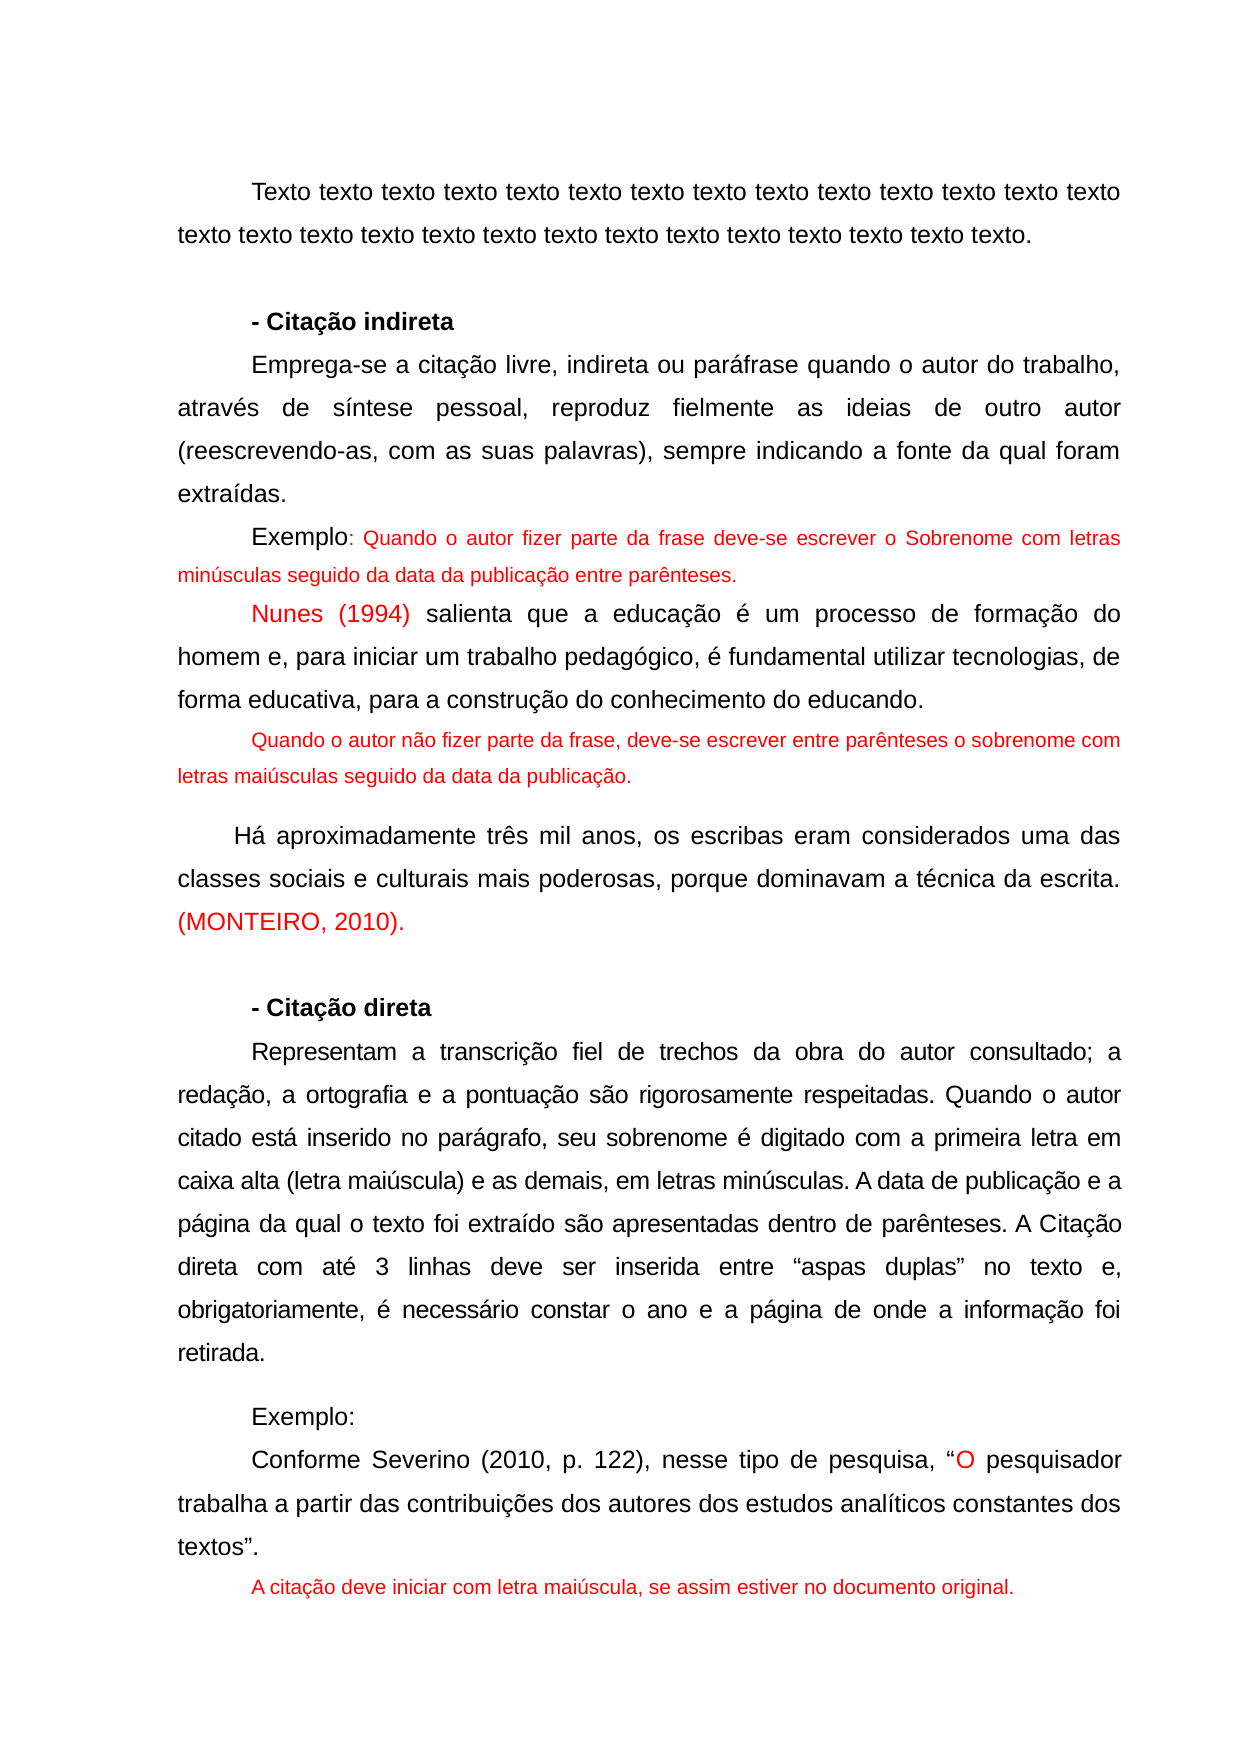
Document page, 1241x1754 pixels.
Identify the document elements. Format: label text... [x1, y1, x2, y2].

text Texto texto texto texto texto texto texto texto texto texto texto texto texto texto texto texto texto texto texto texto texto texto texto texto texto texto texto texto. [177, 177, 1122, 249]
text Representam a transcrição fiel de trechos da obra do autor consultado; a redação, a ortografia e a pontuação são rigorosamente respeitadas. Quando o autor citado está inserido no parágrafo, seu sobrenome é digitado com a primeira letra em caixa alta (letra maiúscula) e as demais, em letras minúsculas. A data de publicação e a página da qual o texto foi extraído são apresentadas dentro de parênteses. A Citação direta com até 3 linhas deve ser inserida entre “aspas duplas” no texto e, obrigatoriamente, é necessário constar o ano e a página de onde a informação foi retirada. [177, 1037, 1122, 1367]
text Emprega-se a citação livre, indireta ou paráfrase quando o autor do trabalho, através de síntese pessoal, reproduz fielmente as ideias de outro autor (reescrevendo-as, com as suas palavras), sempre indicando a fonte da qual foram extraídas. [177, 350, 1122, 508]
text Exemplo: [177, 1402, 1122, 1431]
text - Citação indireta [177, 307, 1122, 335]
text Quando o autor não fizer parte da frase, deve-se escrever entre parênteses o sobrenome com letras maiúsculas seguido da data da publicação. [177, 728, 1122, 788]
text - Citação direta [177, 993, 1122, 1022]
text Nunes (1994) salienta que a educação é um processo de formação do homem e, para iniciar um trabalho pedagógico, é fundamental utilizar tecnologias, de forma educativa, para a construção do conhecimento do educando. [177, 599, 1122, 714]
text Conforme Severino (2010, p. 122), nesse tipo de pesquisa, “O pesquisador trabalha a partir das contribuições dos autores dos estudos analíticos constantes dos textos”. [177, 1446, 1122, 1561]
text Há aproximadamente três mil anos, os escribas eram considerados uma das classes sociais e culturais mais poderosas, porque dominavam a técnica da escrita. (MONTEIRO, 2010). [177, 821, 1122, 936]
text A citação deve iniciar com letra maiúscula, se assim estiver no documento original. [177, 1575, 1122, 1599]
text Exemplo: Quando o autor fizer parte da frase deve-se escrever o Sobrenome com letras minúsculas seguido da data da publicação entre parênteses. [177, 522, 1122, 587]
